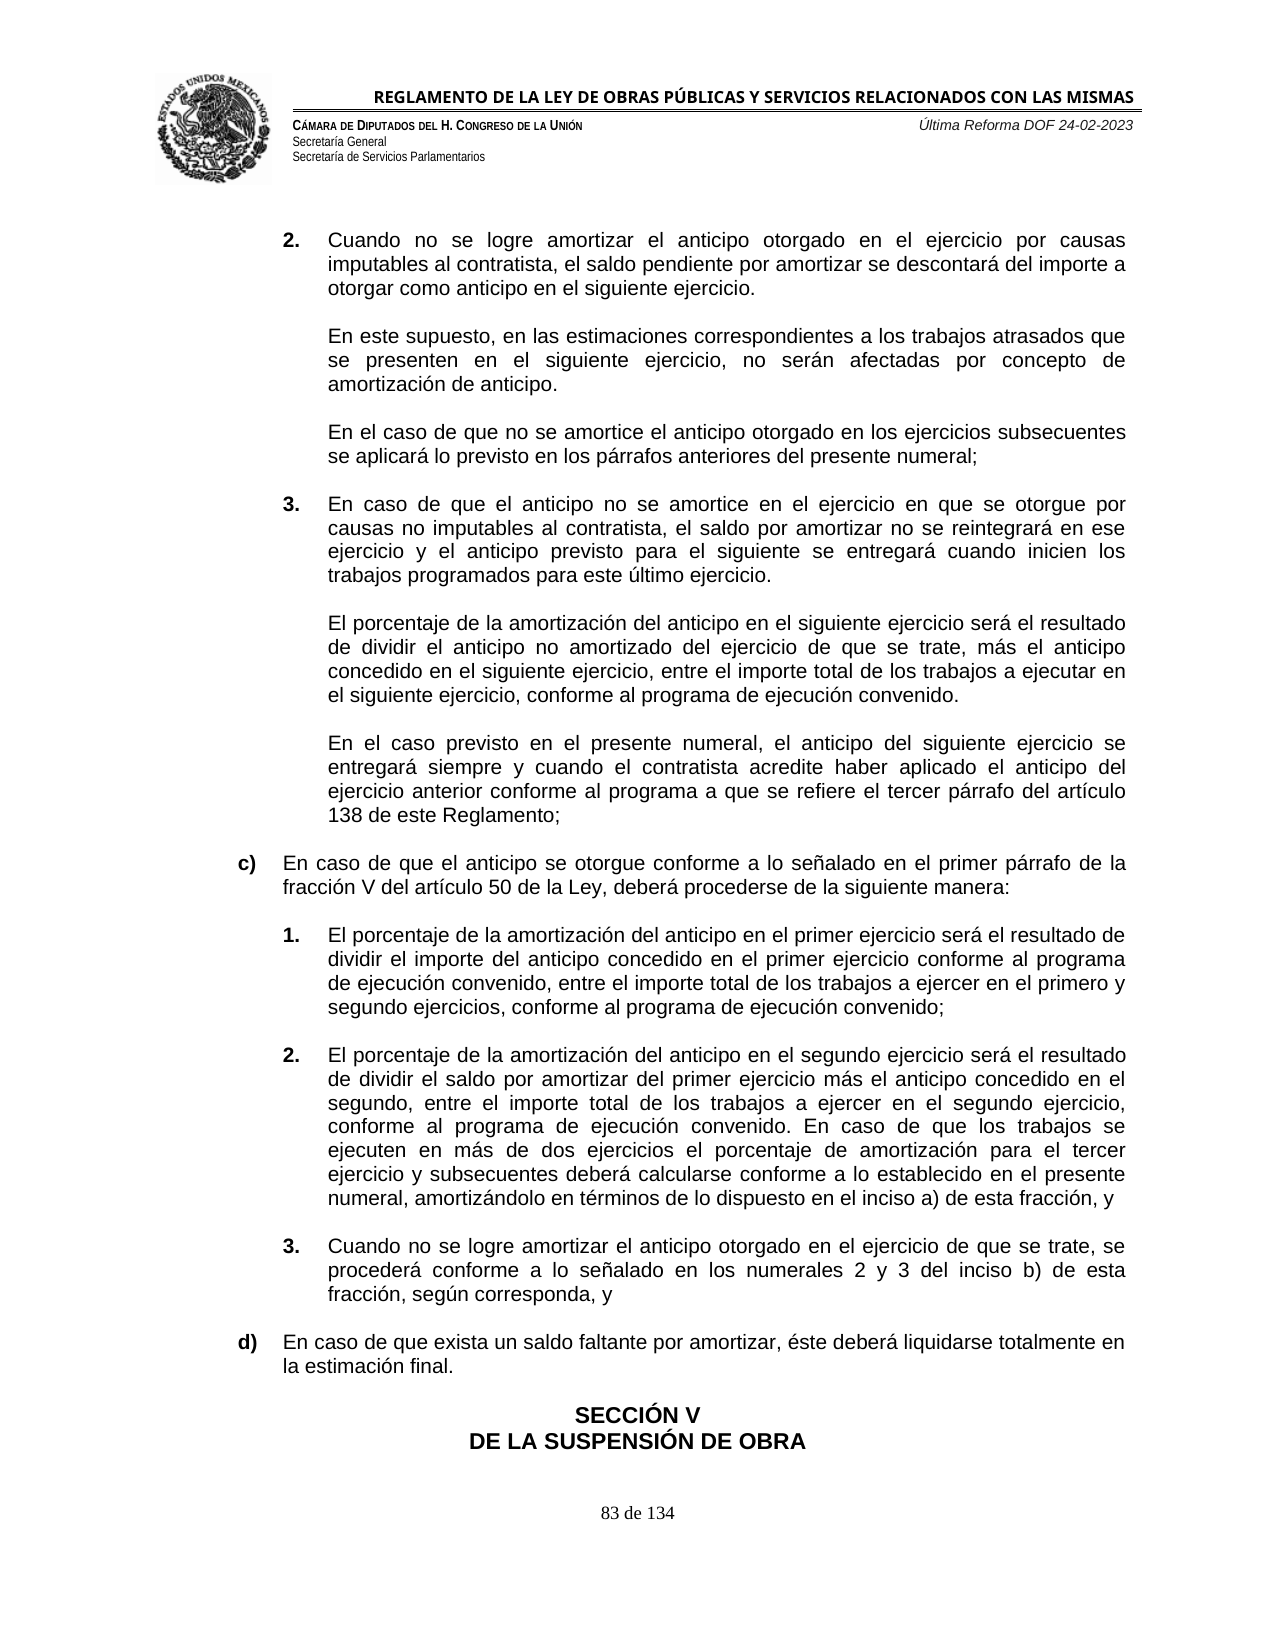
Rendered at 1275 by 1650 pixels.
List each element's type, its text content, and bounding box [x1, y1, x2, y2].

text d) En caso de que exista un saldo faltante por amortizar, éste deberá liquidarse totalmente en la estimación final. [238, 1330, 1127, 1378]
text 3. Cuando no se logre amortizar el anticipo otorgado en el ejercicio de que se trate, se procederá conforme a lo señalado en los numerales 2 y 3 del inciso b) de esta fracción, según corresponda, y [283, 1234, 1127, 1306]
text 3. En caso de que el anticipo no se amortice en el ejercicio en que se otorgue por causas no imputables al contratista, el saldo por amortizar no se reintegrará en ese ejercicio y el anticipo previsto para el siguiente se entregará cuando inicien los trabajos programados para este último ejercicio. [283, 491, 1127, 587]
text El porcentaje de la amortización del anticipo en el siguiente ejercicio será el resultado de dividir el anticipo no amortizado del ejercicio de que se trate, más el anticipo concedido en el siguiente ejercicio, entre el importe total de los trabajos a ejecutar en el siguiente ejercicio, conforme al programa de ejecución convenido. [283, 611, 1127, 707]
text DE LA SUSPENSIÓN DE OBRA [148, 1428, 1127, 1454]
text 1. El porcentaje de la amortización del anticipo en el primer ejercicio será el resultado de dividir el importe del anticipo concedido en el primer ejercicio conforme al programa de ejecución convenido, entre el importe total de los trabajos a ejercer en el primero y segundo ejercicios, conforme al programa de ejecución convenido; [283, 923, 1127, 1018]
text En este supuesto, en las estimaciones correspondientes a los trabajos atrasados que se presenten en el siguiente ejercicio, no serán afectadas por concepto de amortización de anticipo. [283, 324, 1127, 396]
text SECCIÓN V [148, 1402, 1127, 1428]
text En el caso previsto en el presente numeral, el anticipo del siguiente ejercicio se entregará siempre y cuando el contratista acredite haber aplicado el anticipo del ejercicio anterior conforme al programa a que se refiere el tercer párrafo del artículo 138 de este Reglamento; [283, 731, 1127, 827]
text 2. El porcentaje de la amortización del anticipo en el segundo ejercicio será el resultado de dividir el saldo por amortizar del primer ejercicio más el anticipo concedido en el segundo, entre el importe total de los trabajos a ejercer en el segundo ejercicio, conforme al programa de ejecución convenido. En caso de que los trabajos se ejecuten en más de dos ejercicios el porcentaje de amortización para el tercer ejercicio y subsecuentes deberá calcularse conforme a lo establecido en el presente numeral, amortizándolo en términos de lo dispuesto en el inciso a) de esta fracción, y [283, 1042, 1127, 1210]
text 2. Cuando no se logre amortizar el anticipo otorgado en el ejercicio por causas imputables al contratista, el saldo pendiente por amortizar se descontará del importe a otorgar como anticipo en el siguiente ejercicio. [283, 228, 1127, 300]
text En el caso de que no se amortice el anticipo otorgado en los ejercicios subsecuentes se aplicará lo previsto en los párrafos anteriores del presente numeral; [283, 419, 1127, 467]
text c) En caso de que el anticipo se otorgue conforme a lo señalado en el primer párrafo de la fracción V del artículo 50 de la Ley, deberá procederse de la siguiente manera: [238, 851, 1127, 899]
